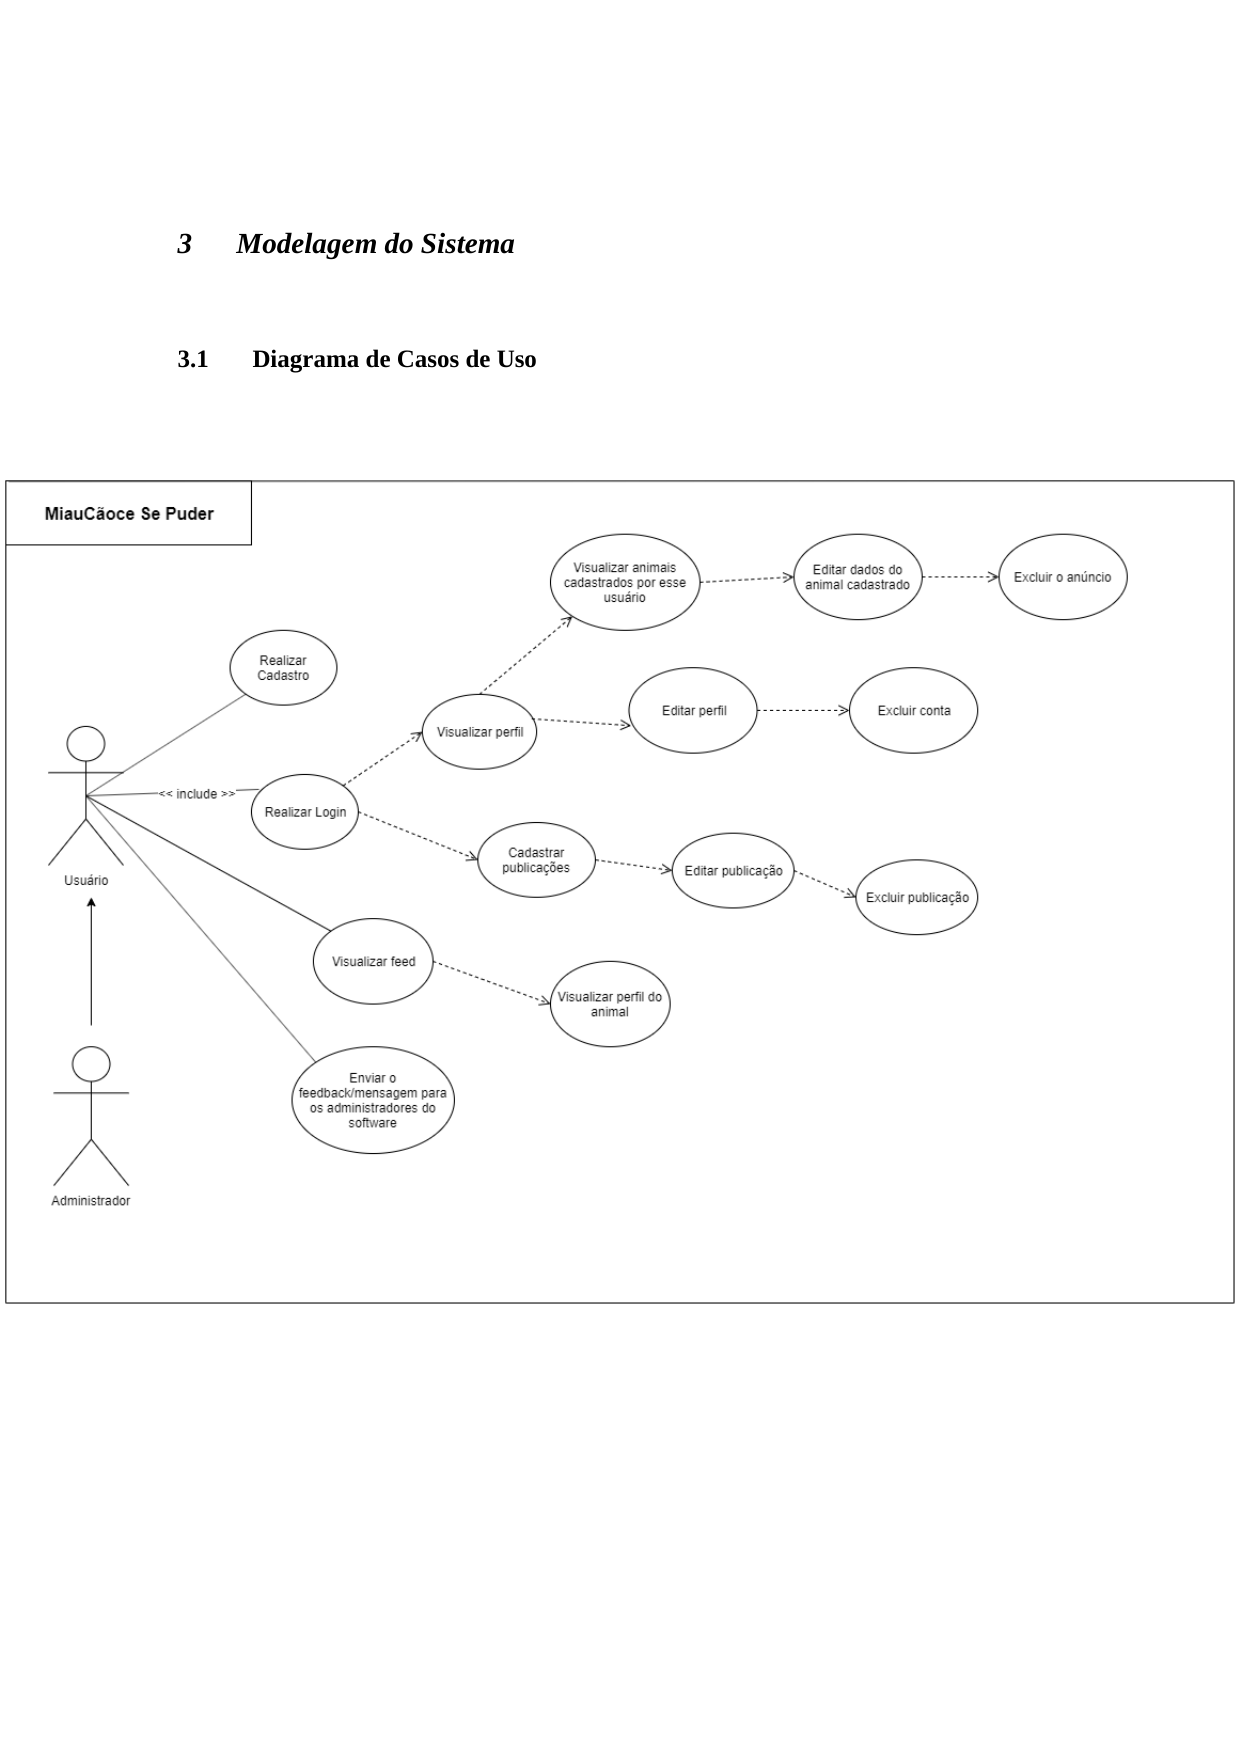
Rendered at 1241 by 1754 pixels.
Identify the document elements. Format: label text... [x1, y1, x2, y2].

subtitle Modelagem do Sistema [177, 226, 1126, 260]
subtitle Diagrama de Casos de Uso [177, 344, 1126, 373]
picture [0, 475, 1241, 1310]
